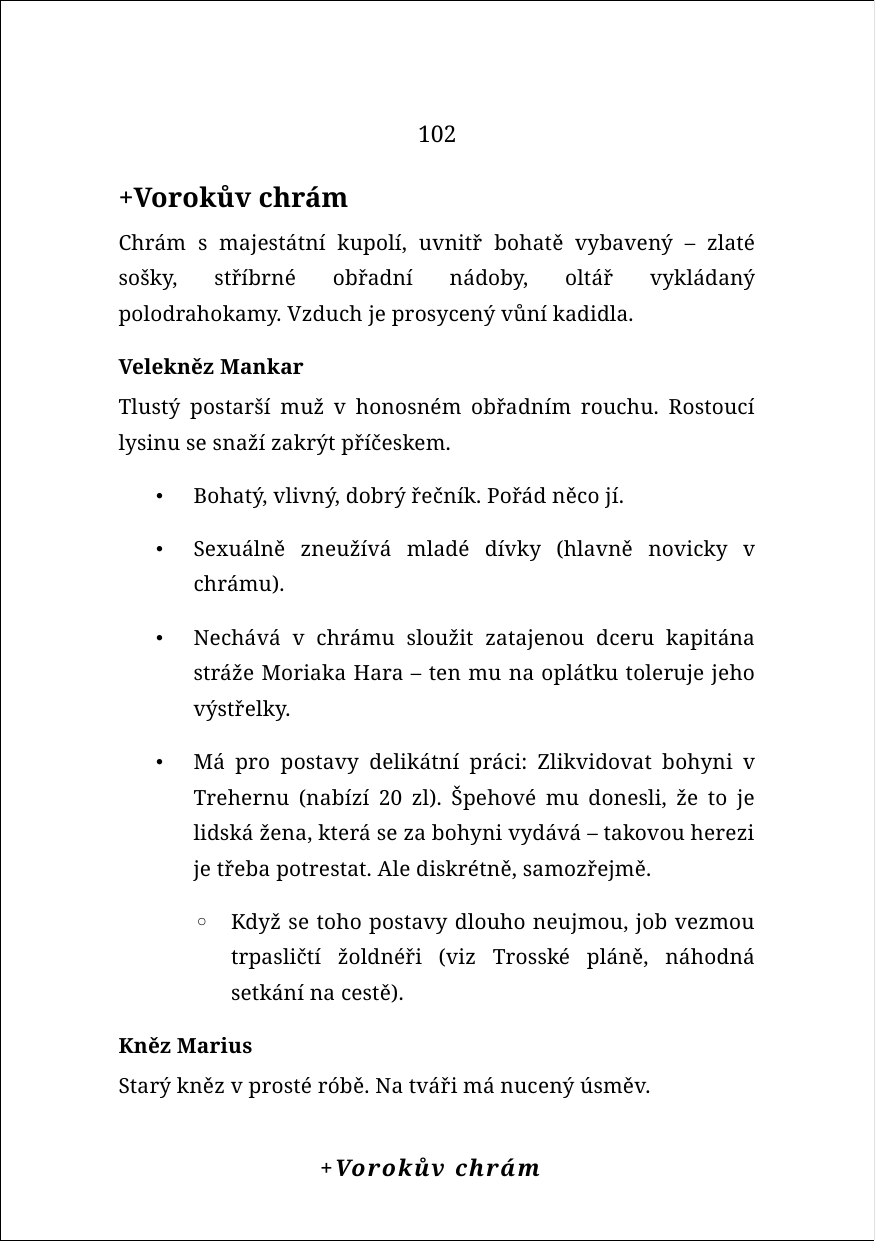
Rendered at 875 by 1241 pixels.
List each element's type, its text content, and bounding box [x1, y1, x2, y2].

list Má pro postavy delikátní práci: Zlikvidovat bohyni v Trehernu (nabízí 20 zl). Špehové mu donesli, že to je lidská žena, která se za bohyni vydává – takovou herezi je třeba potrestat. Ale diskrétně, samozřejmě. [156, 747, 756, 882]
subtitle +Vorokův chrám [118, 179, 756, 216]
text Starý kněz v prosté róbě. Na tváři má nucený úsměv. [118, 1071, 756, 1100]
subtitle Velekněz Mankar [118, 352, 756, 380]
list Nechává v chrámu sloužit zatajenou dceru kapitána stráže Moriaka Hara – ten mu na oplátku toleruje jeho výstřelky. [156, 623, 756, 722]
text Tlustý postarší muž v honosném obřadním rouchu. Rostoucí lysinu se snaží zakrýt příčeskem. [118, 392, 756, 456]
subtitle Kněz Marius [118, 1031, 756, 1059]
text Chrám s majestátní kupolí, uvnitř bohatě vybavený – zlaté sošky, stříbrné obřadní nádoby, oltář vykládaný polodrahokamy. Vzduch je prosycený vůní kadidla. [118, 228, 756, 327]
list Bohatý, vlivný, dobrý řečník. Pořád něco jí. [156, 481, 756, 509]
list Když se toho postavy dlouho neujmou, job vezmou trpasličtí žoldnéři (viz Trosské pláně, náhodná setkání na cestě). [193, 907, 756, 1006]
list Sexuálně zneužívá mladé dívky (hlavně novicky v chrámu). [156, 534, 756, 598]
